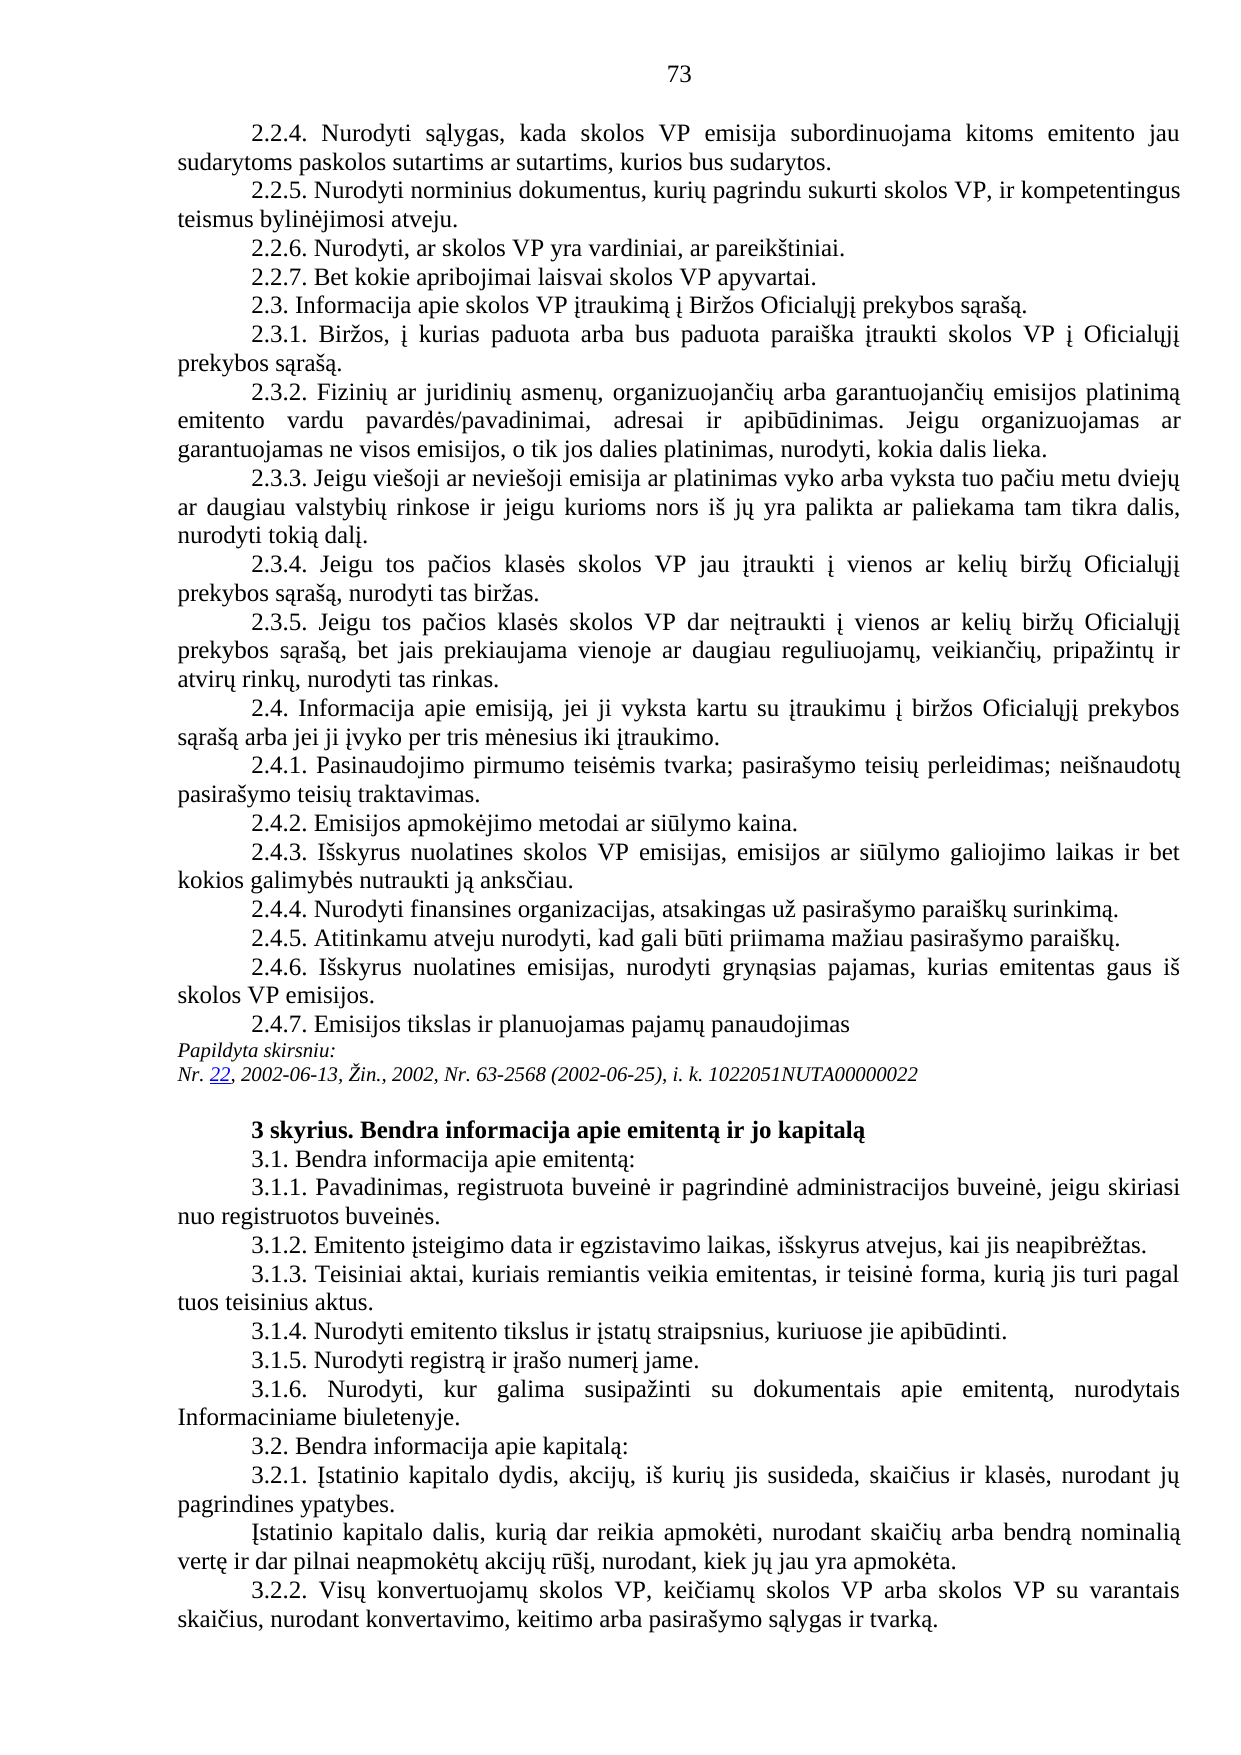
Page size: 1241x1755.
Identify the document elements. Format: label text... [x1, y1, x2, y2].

text 3.1.3. Teisiniai aktai, kuriais remiantis veikia emitentas, ir teisinė forma, kurią jis turi pagal tuos teisinius aktus. [177, 1259, 1181, 1316]
text 2.4.2. Emisijos apmokėjimo metodai ar siūlymo kaina. [177, 808, 1181, 837]
text 2.3.1. Biržos, į kurias paduota arba bus paduota paraiška įtraukti skolos VP į Oficialųjį prekybos sąrašą. [177, 319, 1181, 377]
text 2.2.5. Nurodyti norminius dokumentus, kurių pagrindu sukurti skolos VP, ir kompetentingus teismus bylinėjimosi atveju. [177, 176, 1181, 233]
text 3.1. Bendra informacija apie emitentą: [177, 1144, 1181, 1172]
text 2.4.6. Išskyrus nuolatines emisijas, nurodyti grynąsias pajamas, kurias emitentas gaus iš skolos VP emisijos. [177, 952, 1181, 1009]
text 2.3.2. Fizinių ar juridinių asmenų, organizuojančių arba garantuojančių emisijos platinimą emitento vardu pavardės/pavadinimai, adresai ir apibūdinimas. Jeigu organizuojamas ar garantuojamas ne visos emisijos, o tik jos dalies platinimas, nurodyti, kokia dalis lieka. [177, 377, 1181, 463]
text 3.1.5. Nurodyti registrą ir įrašo numerį jame. [177, 1345, 1181, 1374]
text 2.4.3. Išskyrus nuolatines skolos VP emisijas, emisijos ar siūlymo galiojimo laikas ir bet kokios galimybės nutraukti ją anksčiau. [177, 837, 1181, 894]
text Įstatinio kapitalo dalis, kurią dar reikia apmokėti, nurodant skaičių arba bendrą nominalią vertę ir dar pilnai neapmokėtų akcijų rūšį, nurodant, kiek jų jau yra apmokėta. [177, 1517, 1181, 1575]
text 3.2.1. Įstatinio kapitalo dydis, akcijų, iš kurių jis susideda, skaičius ir klasės, nurodant jų pagrindines ypatybes. [177, 1460, 1181, 1517]
text Papildyta skirsniu: [177, 1038, 1181, 1062]
text 2.4. Informacija apie emisiją, jei ji vyksta kartu su įtraukimu į biržos Oficialųjį prekybos sąrašą arba jei ji įvyko per tris mėnesius iki įtraukimo. [177, 693, 1181, 751]
text 3.2.2. Visų konvertuojamų skolos VP, keičiamų skolos VP arba skolos VP su varantais skaičius, nurodant konvertavimo, keitimo arba pasirašymo sąlygas ir tvarką. [177, 1575, 1181, 1632]
text 2.2.4. Nurodyti sąlygas, kada skolos VP emisija subordinuojama kitoms emitento jau sudarytoms paskolos sutartims ar sutartims, kurios bus sudarytos. [177, 118, 1181, 176]
text 2.3.5. Jeigu tos pačios klasės skolos VP dar neįtraukti į vienos ar kelių biržų Oficialųjį prekybos sąrašą, bet jais prekiaujama vienoje ar daugiau reguliuojamų, veikiančių, pripažintų ir atvirų rinkų, nurodyti tas rinkas. [177, 607, 1181, 693]
text 2.4.4. Nurodyti finansines organizacijas, atsakingas už pasirašymo paraiškų surinkimą. [177, 894, 1181, 923]
text 3.1.1. Pavadinimas, registruota buveinė ir pagrindinė administracijos buveinė, jeigu skiriasi nuo registruotos buveinės. [177, 1172, 1181, 1230]
text 3.1.2. Emitento įsteigimo data ir egzistavimo laikas, išskyrus atvejus, kai jis neapibrėžtas. [177, 1230, 1181, 1259]
text 3 skyrius. Bendra informacija apie emitentą ir jo kapitalą [177, 1115, 1181, 1144]
text 2.3.4. Jeigu tos pačios klasės skolos VP jau įtraukti į vienos ar kelių biržų Oficialųjį prekybos sąrašą, nurodyti tas biržas. [177, 549, 1181, 607]
text 2.4.5. Atitinkamu atveju nurodyti, kad gali būti priimama mažiau pasirašymo paraiškų. [177, 923, 1181, 952]
text 3.1.6. Nurodyti, kur galima susipažinti su dokumentais apie emitentą, nurodytais Informaciniame biuletenyje. [177, 1374, 1181, 1431]
text 3.2. Bendra informacija apie kapitalą: [177, 1431, 1181, 1460]
text 2.4.7. Emisijos tikslas ir planuojamas pajamų panaudojimas [177, 1009, 1181, 1038]
text 3.1.4. Nurodyti emitento tikslus ir įstatų straipsnius, kuriuose jie apibūdinti. [177, 1316, 1181, 1345]
text 2.2.6. Nurodyti, ar skolos VP yra vardiniai, ar pareikštiniai. [177, 233, 1181, 262]
text Nr. 22, 2002-06-13, Žin., 2002, Nr. 63-2568 (2002-06-25), i. k. 1022051NUTA00000022 [177, 1062, 1181, 1086]
text 2.2.7. Bet kokie apribojimai laisvai skolos VP apyvartai. [177, 262, 1181, 291]
text 2.3.3. Jeigu viešoji ar neviešoji emisija ar platinimas vyko arba vyksta tuo pačiu metu dviejų ar daugiau valstybių rinkose ir jeigu kurioms nors iš jų yra palikta ar paliekama tam tikra dalis, nurodyti tokią dalį. [177, 463, 1181, 549]
text 2.3. Informacija apie skolos VP įtraukimą į Biržos Oficialųjį prekybos sąrašą. [177, 291, 1181, 319]
text 2.4.1. Pasinaudojimo pirmumo teisėmis tvarka; pasirašymo teisių perleidimas; neišnaudotų pasirašymo teisių traktavimas. [177, 751, 1181, 808]
